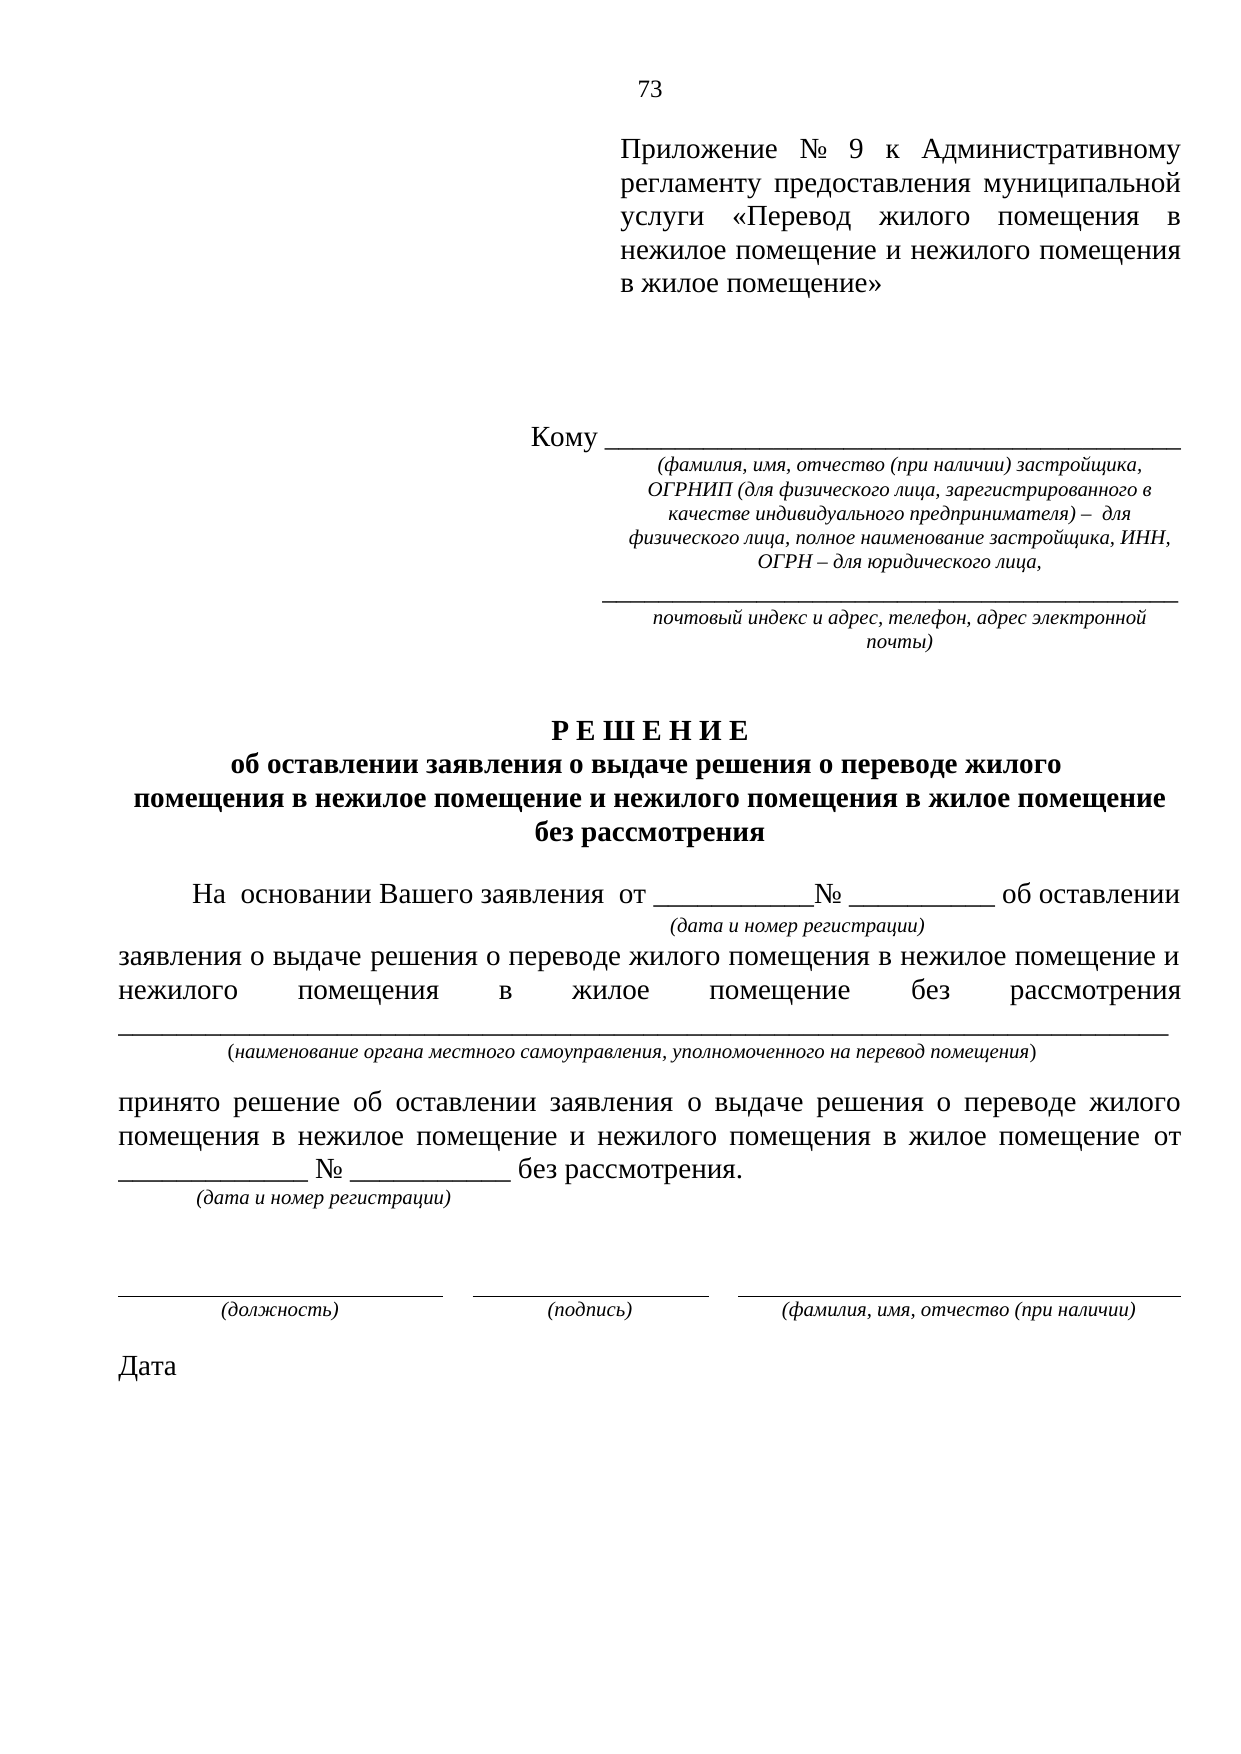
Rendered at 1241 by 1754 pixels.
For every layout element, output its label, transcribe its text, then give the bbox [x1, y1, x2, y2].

table_cell (должность) [118, 1297, 443, 1321]
table_header [738, 1267, 1181, 1296]
table_cell (фамилия, имя, отчество (при наличии) [738, 1297, 1181, 1321]
text (фамилия, имя, отчество (при наличии) застройщика, ОГРНИП (для физического лица, зарегистрированного в качестве индивидуального предпринимателя) – для физического лица, полное наименование застройщика, ИНН, ОГРН – для юридического лица, [620, 452, 1181, 573]
table_cell (подпись) [473, 1297, 709, 1321]
text Р Е Ш Е Н И Е об оставлении заявления о выдаче решения о переводе жилого [118, 713, 1181, 780]
table_header [118, 1267, 443, 1296]
text (дата и номер регистрации) [118, 1185, 1181, 1209]
table_cell [443, 1296, 472, 1321]
table_header [443, 1267, 472, 1296]
text заявления о выдаче решения о переводе жилого помещения в нежилое помещение и нежилого помещения в жилое помещение без рассмотрения ________________________________________________________________________ [118, 938, 1181, 1039]
table_header [709, 1267, 738, 1296]
text (наименование органа местного самоуправления, уполномоченного на перевод помещения) [118, 1039, 1181, 1063]
table_cell [709, 1296, 738, 1321]
text Приложение № 9 к Административному регламенту предоставления муниципальной услуги «Перевод жилого помещения в нежилое помещение и нежилого помещения в жилое помещение» [620, 131, 1181, 299]
text принято решение об оставлении заявления о выдаче решения о переводе жилого помещения в нежилое помещение и нежилого помещения в жилое помещение от _____________ № ___________ без рассмотрения. [118, 1084, 1181, 1185]
text Дата [118, 1348, 1181, 1382]
text почтовый индекс и адрес, телефон, адрес электронной почты) [620, 605, 1181, 653]
table_header [473, 1267, 709, 1296]
text На основании Вашего заявления от ___________№ __________ об оставлении (дата и номер регистрации) [118, 876, 1181, 938]
text Кому _________________________________________ [118, 419, 1181, 452]
text помещения в нежилое помещение и нежилого помещения в жилое помещение без рассмотрения [118, 780, 1181, 847]
text _________________________________________ [118, 573, 1181, 605]
